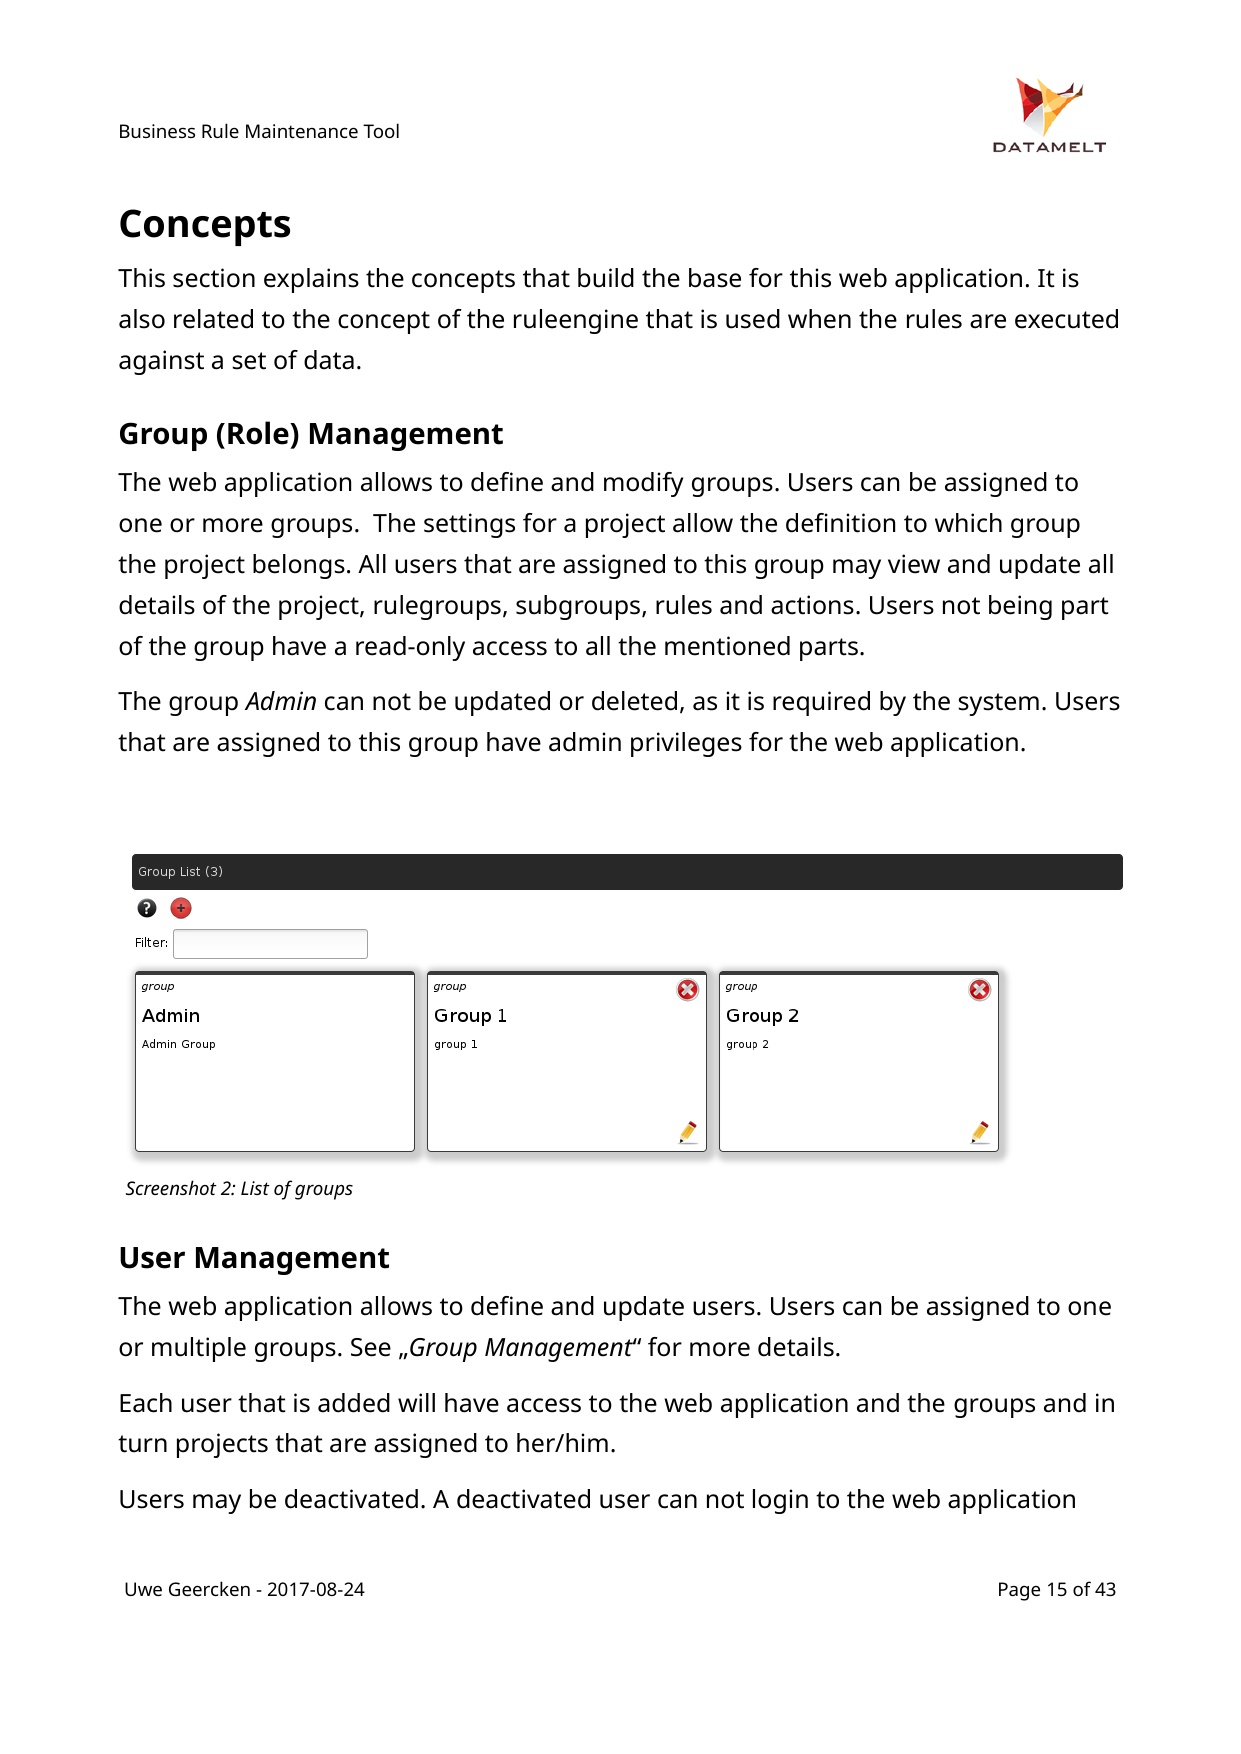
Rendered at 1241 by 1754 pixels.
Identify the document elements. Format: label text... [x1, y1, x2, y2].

picture [125, 846, 1130, 1176]
subtitle User Management [118, 795, 1129, 1277]
text Screenshot 2: List of groups [125, 1176, 1129, 1201]
text This section explains the concepts that build the base for this web application. It is also related to the concept of the ruleengine that is used when the rules are executed against a set of data. [118, 261, 1122, 377]
text [125, 836, 1129, 846]
text Each user that is added will have access to the web application and the groups and in turn projects that are assigned to her/him. [118, 1385, 1122, 1460]
text The group Admin can not be updated or deleted, as it is required by the system. Users that are assigned to this group have admin privileges for the web application. [118, 684, 1122, 759]
text The web application allows to define and update users. Users can be assigned to one or multiple groups. See „Group Management“ for more details. [118, 1289, 1122, 1364]
subtitle Concepts [118, 197, 1122, 248]
subtitle Group (Role) Management [118, 413, 1122, 453]
text Users may be deactivated. A deactivated user can not login to the web application [118, 1482, 1122, 1516]
text The web application allows to define and modify groups. Users can be assigned to one or more groups. The settings for a project allow the definition to which group the project belongs. All users that are assigned to this group may view and update all details of the project, rulegroups, subgroups, rules and actions. Users not being part of the group have a read-only access to all the mentioned parts. [118, 465, 1122, 662]
picture [992, 69, 1107, 160]
